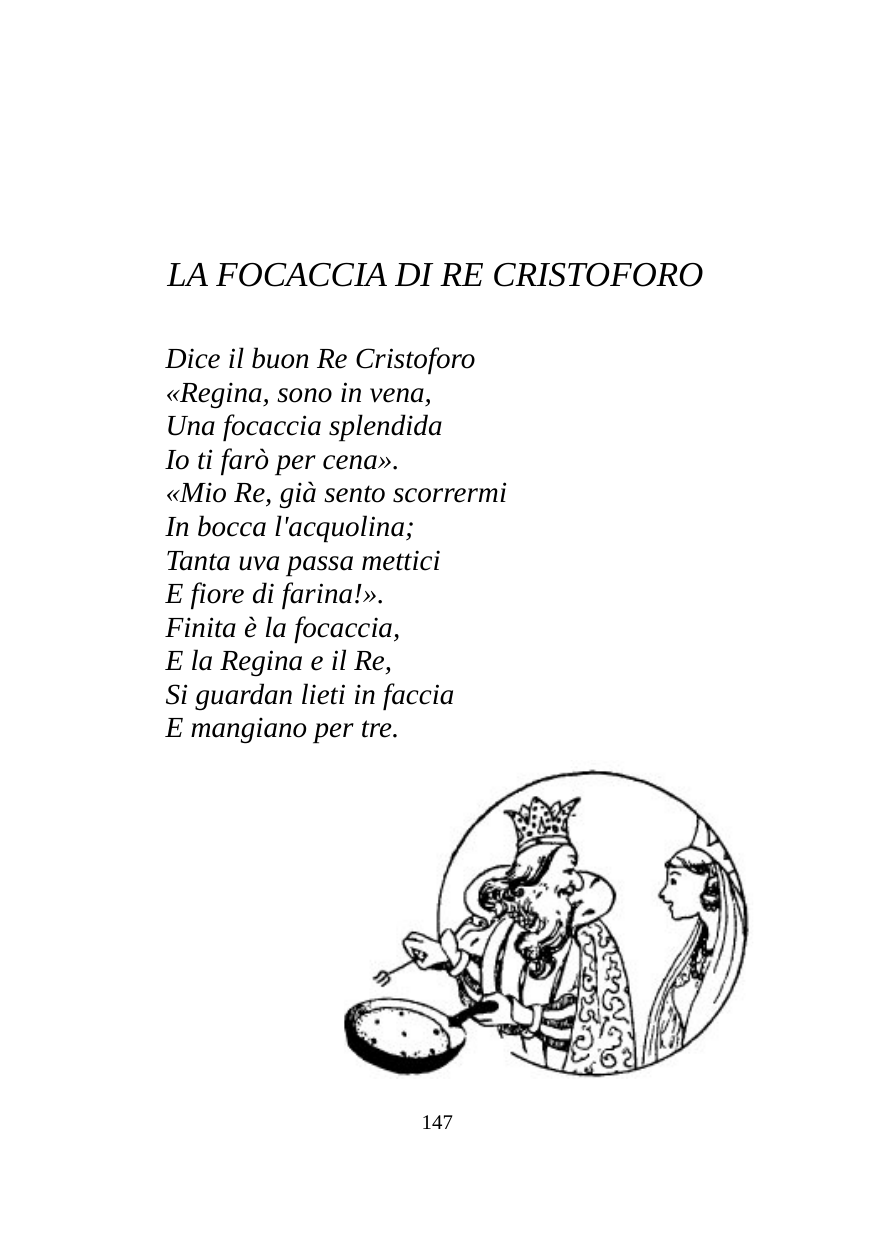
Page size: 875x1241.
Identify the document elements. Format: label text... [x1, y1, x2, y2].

picture [343, 760, 754, 1079]
subtitle LA FOCACCIA DI RE CRISTOFORO [106, 254, 768, 294]
text Dice il buon Re Cristoforo «Regina, sono in vena, Una focaccia splendida Io ti farò per cena». «Mio Re, già sento scorrermi In bocca l'acquolina; Tanta uva passa mettici E fiore di farina!». Finita è la focaccia, E la Regina e il Re, Si guardan lieti in faccia E mangiano per tre. [165, 341, 768, 744]
